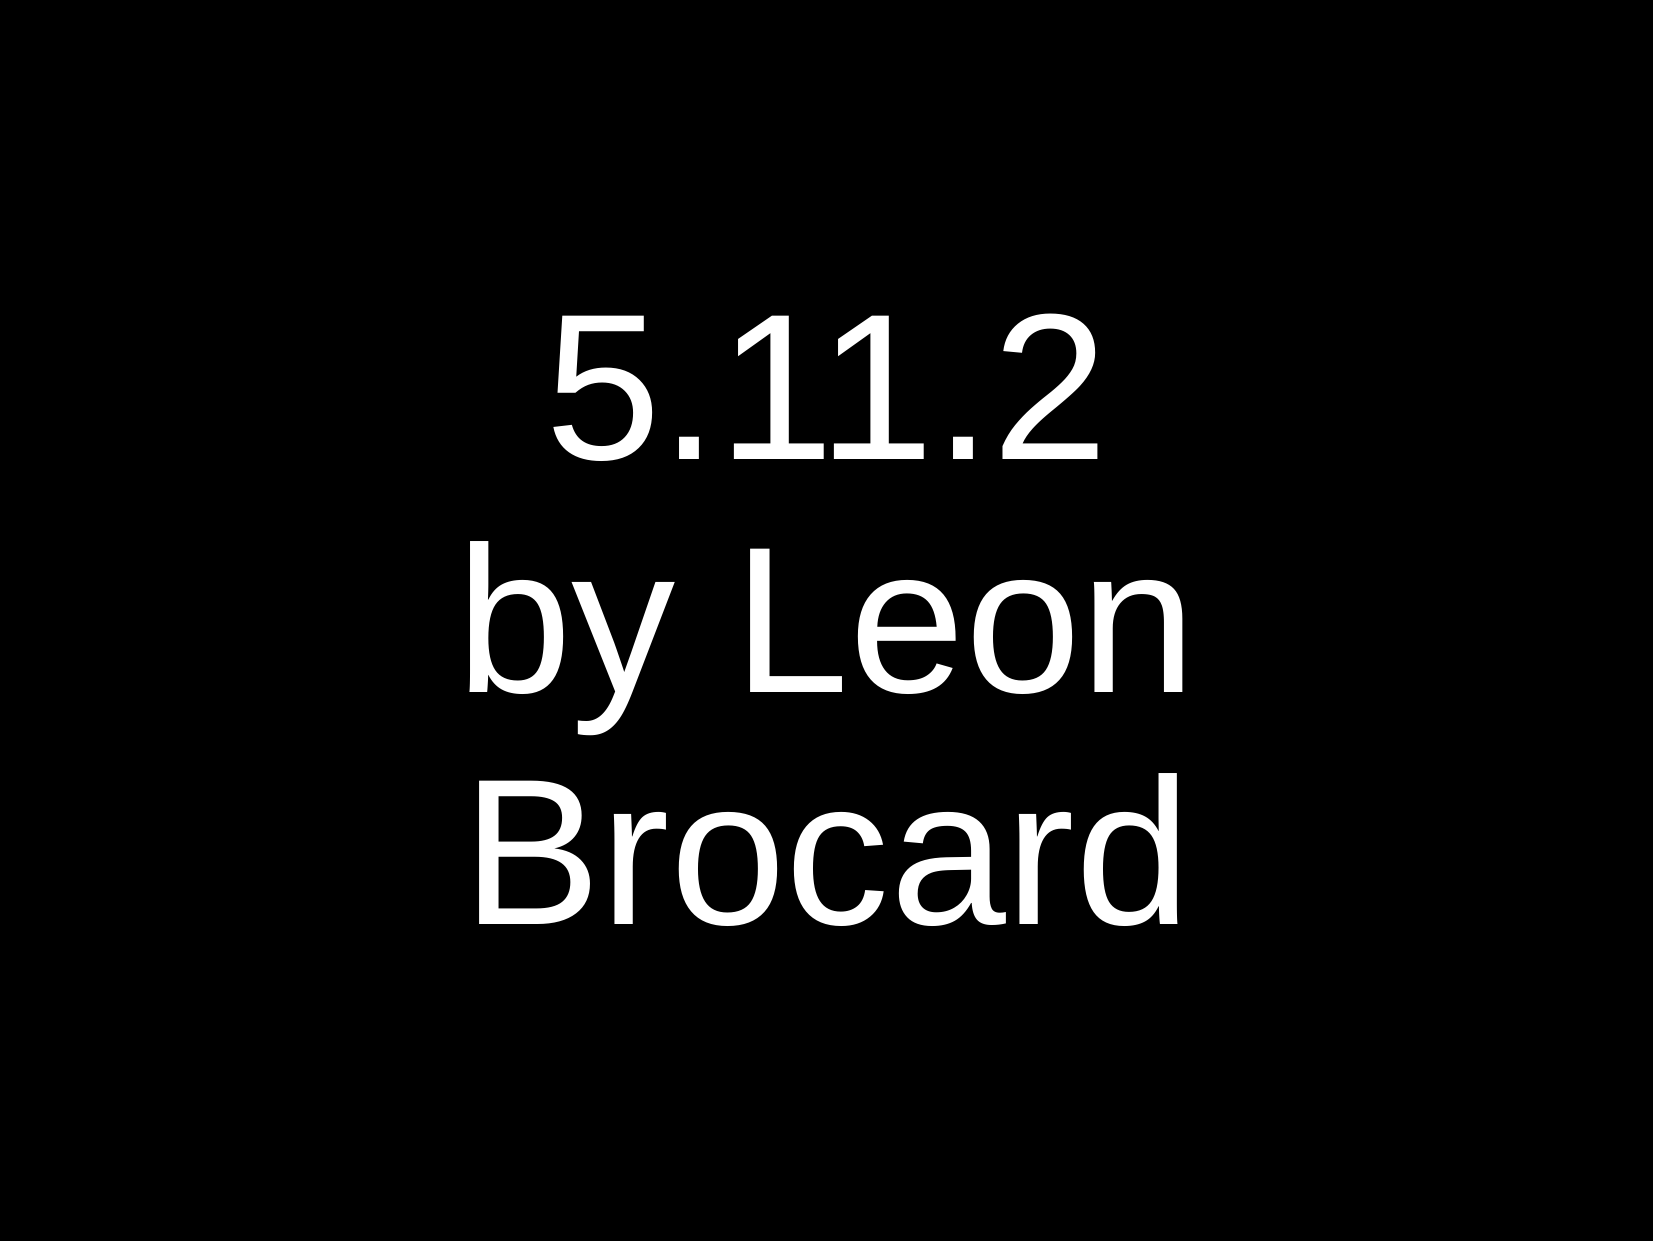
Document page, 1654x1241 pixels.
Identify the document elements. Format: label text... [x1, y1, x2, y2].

title 5.11.2 by Leon Brocard [82, 108, 1571, 1133]
